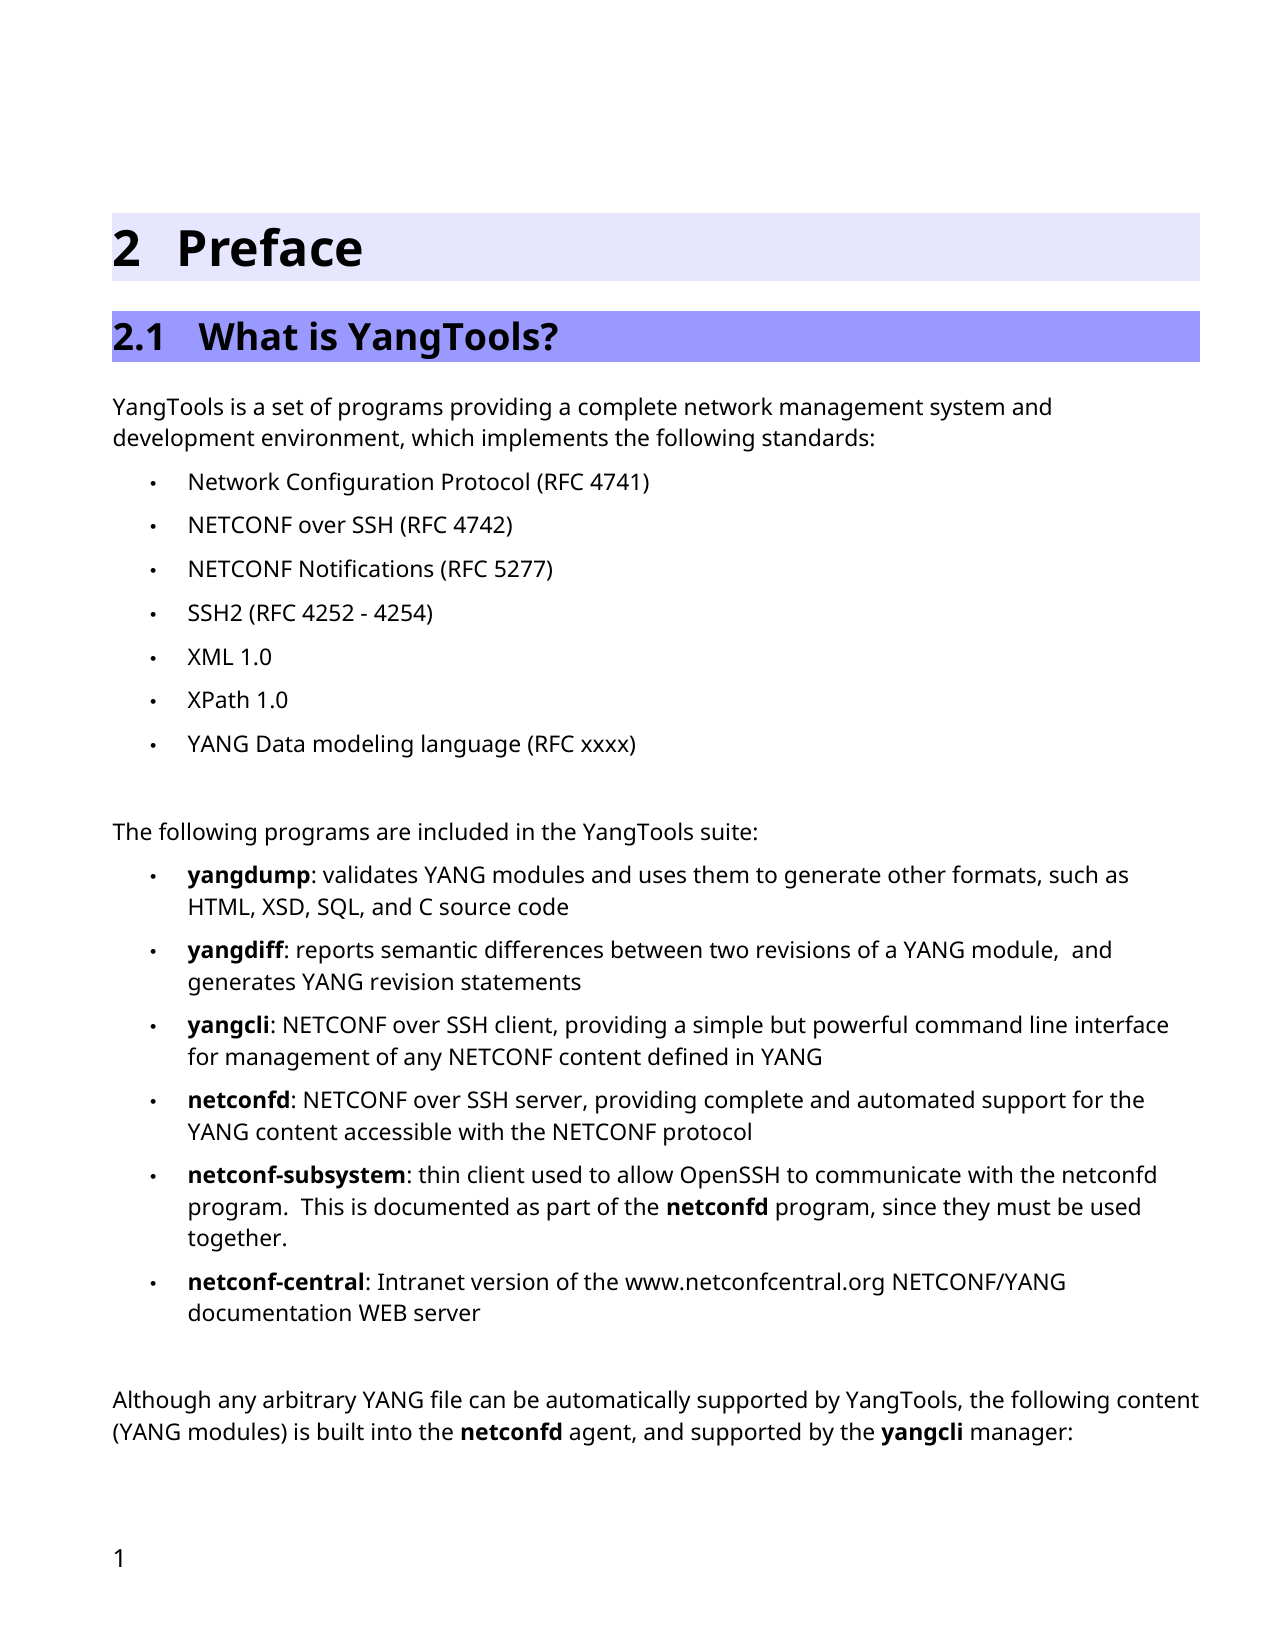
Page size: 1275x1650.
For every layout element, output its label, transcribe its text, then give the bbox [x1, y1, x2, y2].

list netconf-central: Intranet version of the www.netconfcentral.org NETCONF/YANG documentation WEB server [150, 1266, 1200, 1328]
list netconfd: NETCONF over SSH server, providing complete and automated support for the YANG content accessible with the NETCONF protocol [150, 1084, 1200, 1147]
list XML 1.0 [150, 641, 1200, 672]
list Network Configuration Protocol (RFC 4741) [150, 466, 1200, 497]
list YANG Data modeling language (RFC xxxx) [150, 728, 1200, 759]
text The following programs are included in the YangTools suite: [112, 816, 1200, 847]
list yangdiff: reports semantic differences between two revisions of a YANG module, and generates YANG revision statements [150, 934, 1200, 997]
subtitle Preface [112, 213, 1200, 281]
list SSH2 (RFC 4252 - 4254) [150, 597, 1200, 628]
list XPath 1.0 [150, 684, 1200, 716]
list yangdump: validates YANG modules and uses them to generate other formats, such as HTML, XSD, SQL, and C source code [150, 859, 1200, 922]
list yangcli: NETCONF over SSH client, providing a simple but powerful command line interface for management of any NETCONF content defined in YANG [150, 1009, 1200, 1072]
list netconf-subsystem: thin client used to allow OpenSSH to communicate with the netconfd program. This is documented as part of the netconfd program, since they must be used together. [150, 1159, 1200, 1253]
text YangTools is a set of programs providing a complete network management system and development environment, which implements the following standards: [112, 391, 1200, 453]
text Although any arbitrary YANG file can be automatically supported by YangTools, the following content (YANG modules) is built into the netconfd agent, and supported by the yangcli manager: [112, 1384, 1200, 1447]
list NETCONF Notifications (RFC 5277) [150, 553, 1200, 584]
subtitle What is YangTools? [112, 311, 1200, 362]
list NETCONF over SSH (RFC 4742) [150, 509, 1200, 541]
